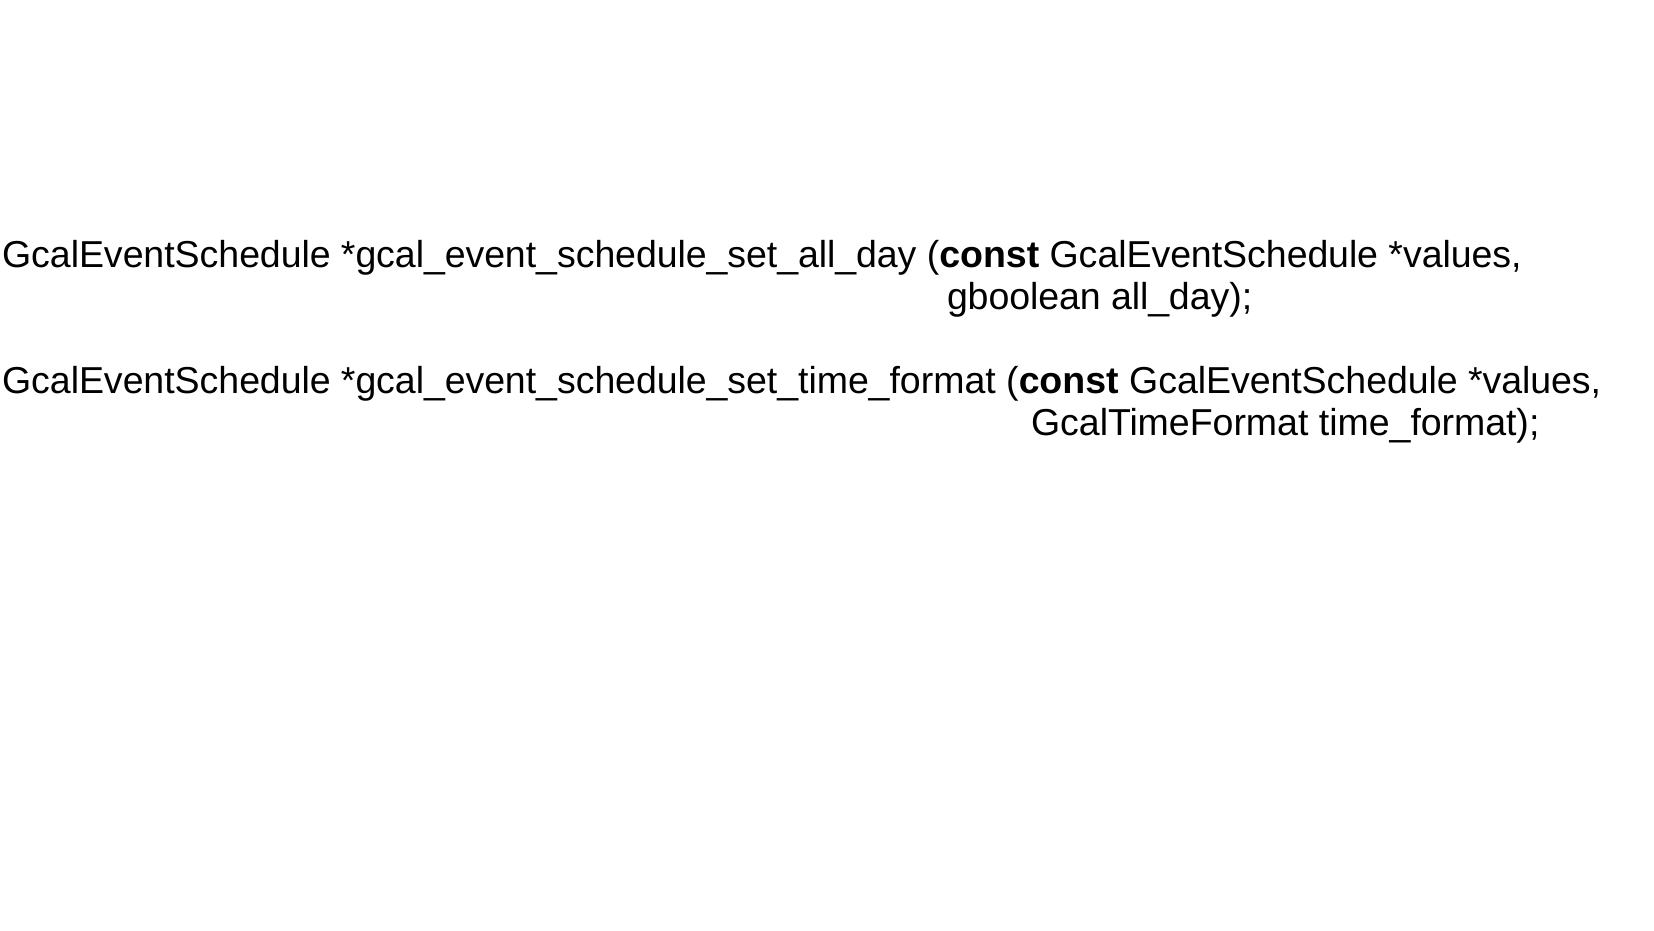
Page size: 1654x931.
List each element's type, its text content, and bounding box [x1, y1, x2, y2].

text_box GcalEventSchedule *gcal_event_schedule_set_all_day (const GcalEventSchedule *values, gboolean all_day); GcalEventSchedule *gcal_event_schedule_set_time_format (const GcalEventSchedule *values, GcalTimeFormat time_format); GcalEventSchedule *gcal_event_schedule_set_start_date (const GcalEventSchedule *values, GDateTime *start); GcalEventSchedule *gcal_event_schedule_set_end_date (const GcalEventSchedule *values, GDateTime *end); [0, 226, 1654, 704]
